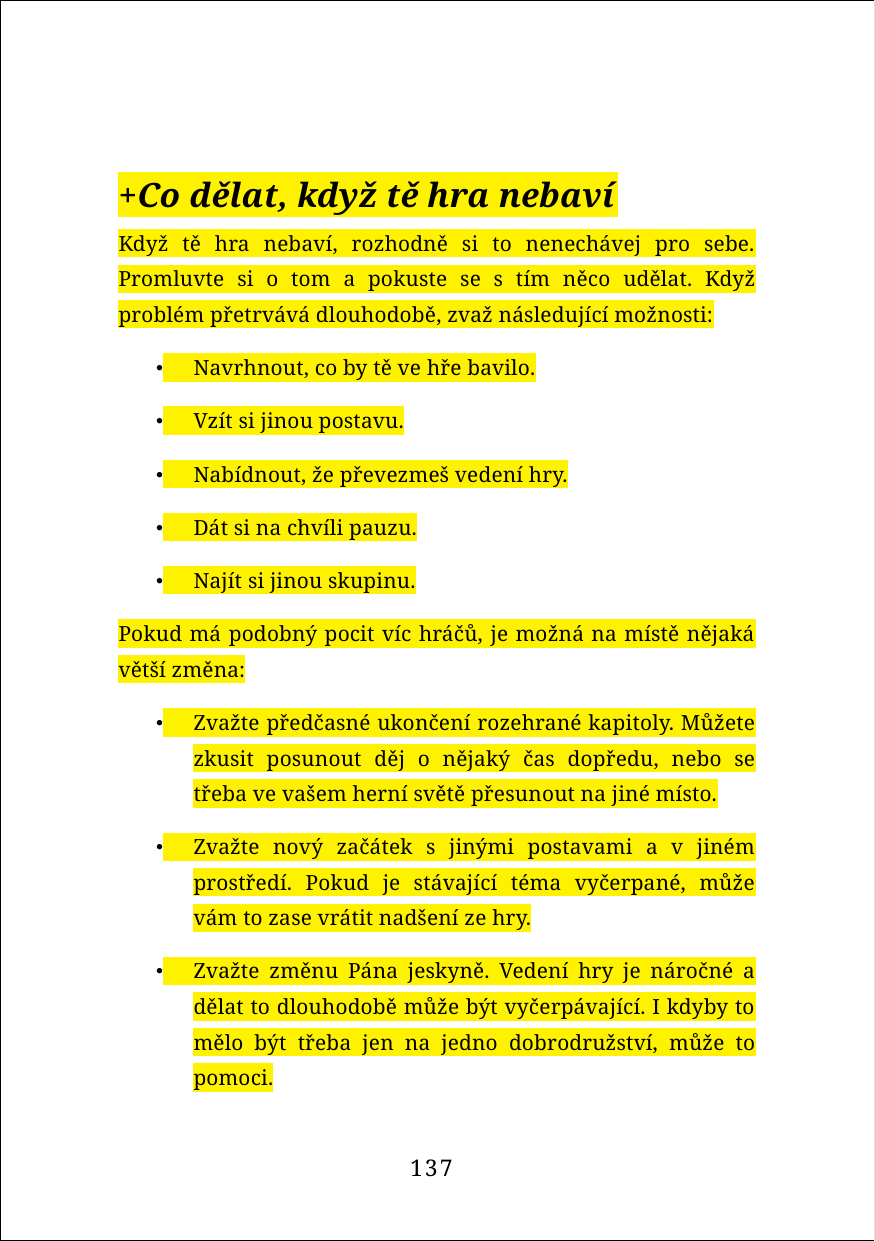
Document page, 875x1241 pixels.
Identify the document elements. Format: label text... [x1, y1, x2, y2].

text Pokud má podobný pocit víc hráčů, je možná na místě nějaká větší změna: [118, 619, 756, 683]
list Najít si jinou skupinu. [156, 566, 756, 594]
list Zvažte změnu Pána jeskyně. Vedení hry je náročné a dělat to dlouhodobě může být vyčerpávající. I kdyby to mělo být třeba jen na jedno dobrodružství, může to pomoci. [156, 957, 756, 1092]
subtitle +Co dělat, když tě hra nebaví [118, 172, 756, 217]
list Navrhnout, co by tě ve hře bavilo. [156, 353, 756, 382]
list Zvažte předčasné ukončení rozehrané kapitoly. Můžete zkusit posunout děj o nějaký čas dopředu, nebo se třeba ve vašem herní světě přesunout na jiné místo. [156, 708, 756, 808]
list Vzít si jinou postavu. [156, 406, 756, 435]
list Dát si na chvíli pauzu. [156, 513, 756, 541]
text Když tě hra nebaví, rozhodně si to nenechávej pro sebe. Promluvte si o tom a pokuste se s tím něco udělat. Když problém přetrvává dlouhodobě, zvaž následující možnosti: [118, 229, 756, 328]
list Nabídnout, že převezmeš vedení hry. [156, 460, 756, 488]
list Zvažte nový začátek s jinými postavami a v jiném prostředí. Pokud je stávající téma vyčerpané, může vám to zase vrátit nadšení ze hry. [156, 832, 756, 932]
